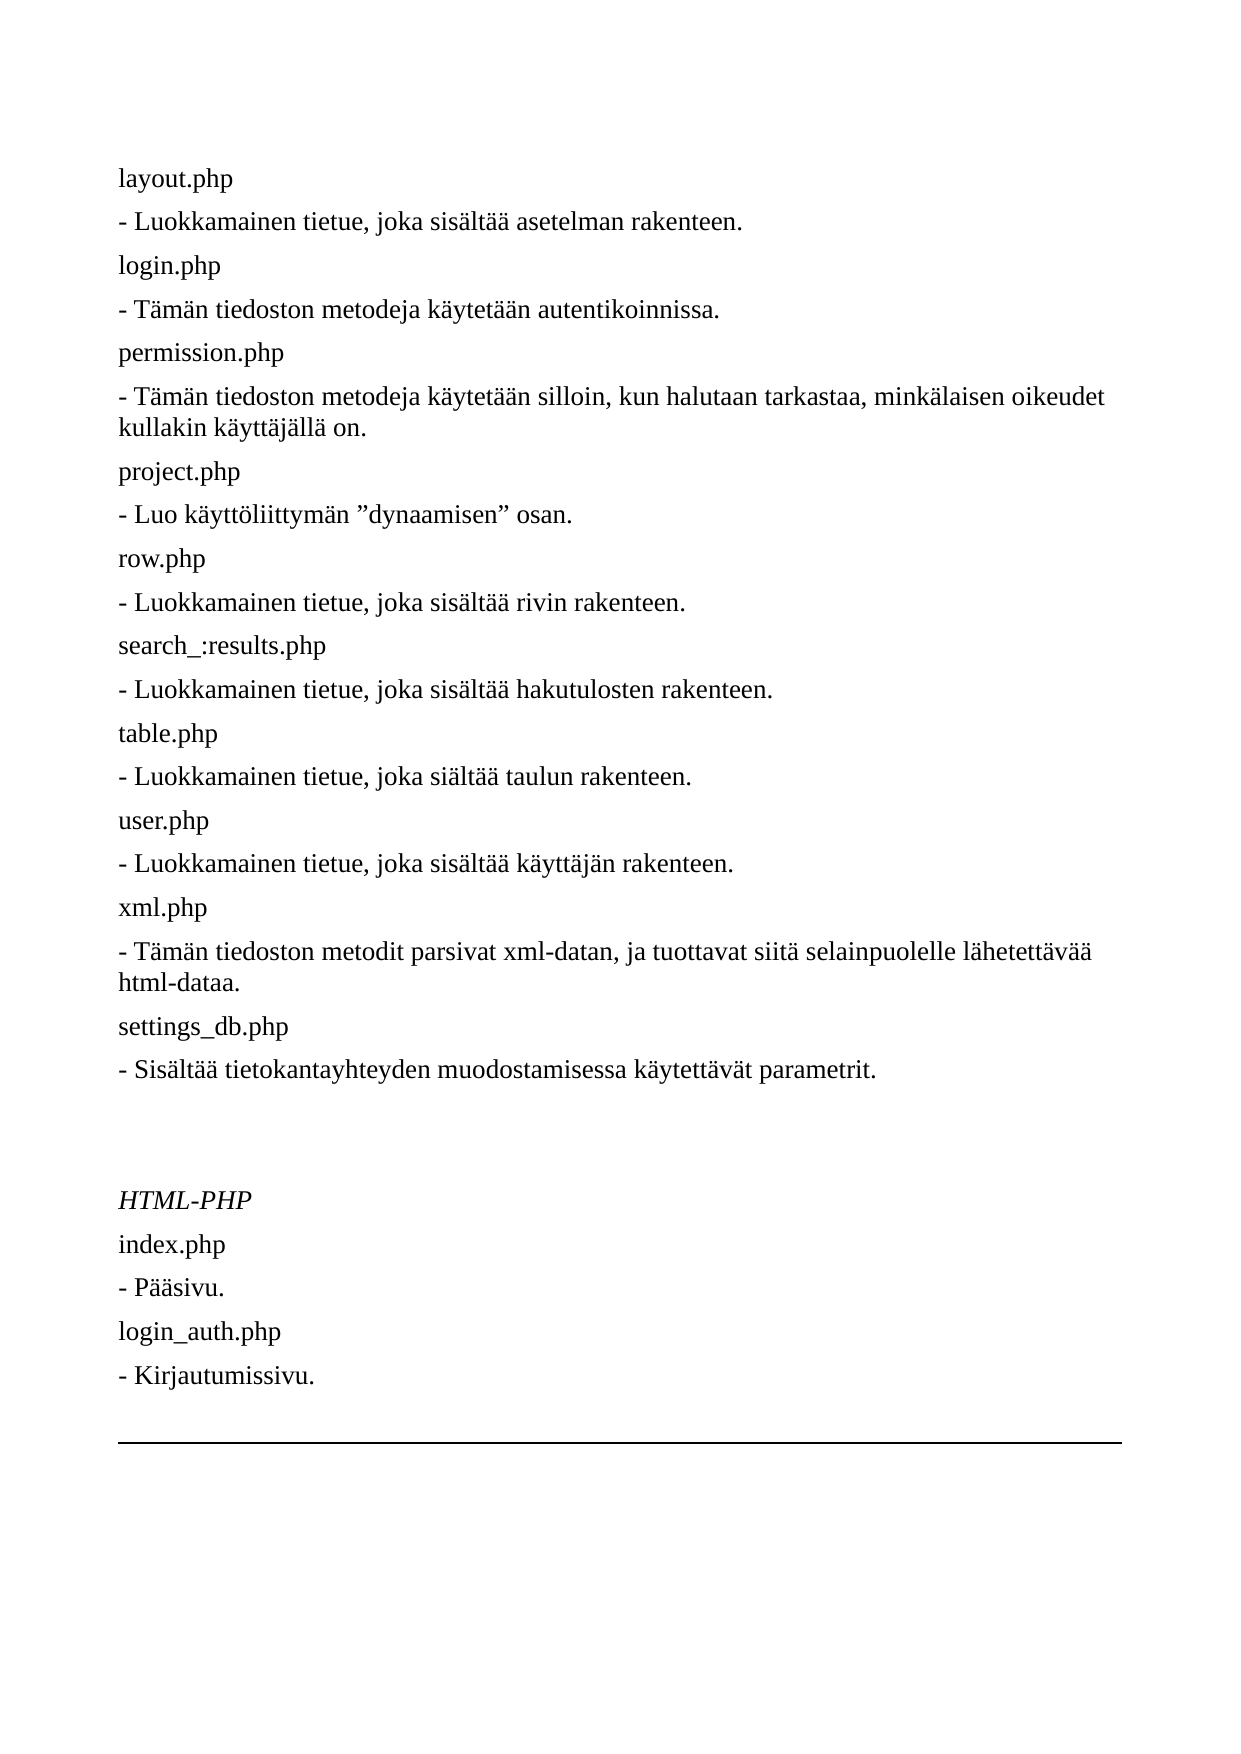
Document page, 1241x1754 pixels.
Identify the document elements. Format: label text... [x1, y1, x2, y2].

text login.php [118, 249, 1122, 280]
text - Kirjautumissivu. [118, 1359, 1122, 1390]
text - Tämän tiedoston metodeja käytetään autentikoinnissa. [118, 293, 1122, 324]
text - Luokkamainen tietue, joka siältää taulun rakenteen. [118, 760, 1122, 791]
text settings_db.php [118, 1010, 1122, 1041]
text row.php [118, 542, 1122, 573]
text table.php [118, 717, 1122, 748]
text - Pääsivu. [118, 1272, 1122, 1303]
text HTML-PHP [118, 1184, 1122, 1215]
text user.php [118, 804, 1122, 835]
text - Tämän tiedoston metodeja käytetään silloin, kun halutaan tarkastaa, minkälaisen oikeudet kullakin käyttäjällä on. [118, 380, 1122, 442]
text layout.php [118, 162, 1122, 193]
text - Sisältää tietokantayhteyden muodostamisessa käytettävät parametrit. [118, 1053, 1122, 1084]
text permission.php [118, 336, 1122, 367]
text xml.php [118, 891, 1122, 922]
text index.php [118, 1228, 1122, 1259]
text - Luokkamainen tietue, joka sisältää käyttäjän rakenteen. [118, 848, 1122, 879]
text search_:results.php [118, 629, 1122, 661]
text - Luokkamainen tietue, joka sisältää rivin rakenteen. [118, 586, 1122, 617]
text - Luo käyttöliittymän ”dynaamisen” osan. [118, 498, 1122, 529]
text login_auth.php [118, 1315, 1122, 1346]
text - Luokkamainen tietue, joka sisältää hakutulosten rakenteen. [118, 673, 1122, 704]
text project.php [118, 455, 1122, 486]
text - Tämän tiedoston metodit parsivat xml-datan, ja tuottavat siitä selainpuolelle lähetettävää html-dataa. [118, 935, 1122, 997]
text - Luokkamainen tietue, joka sisältää asetelman rakenteen. [118, 205, 1122, 237]
